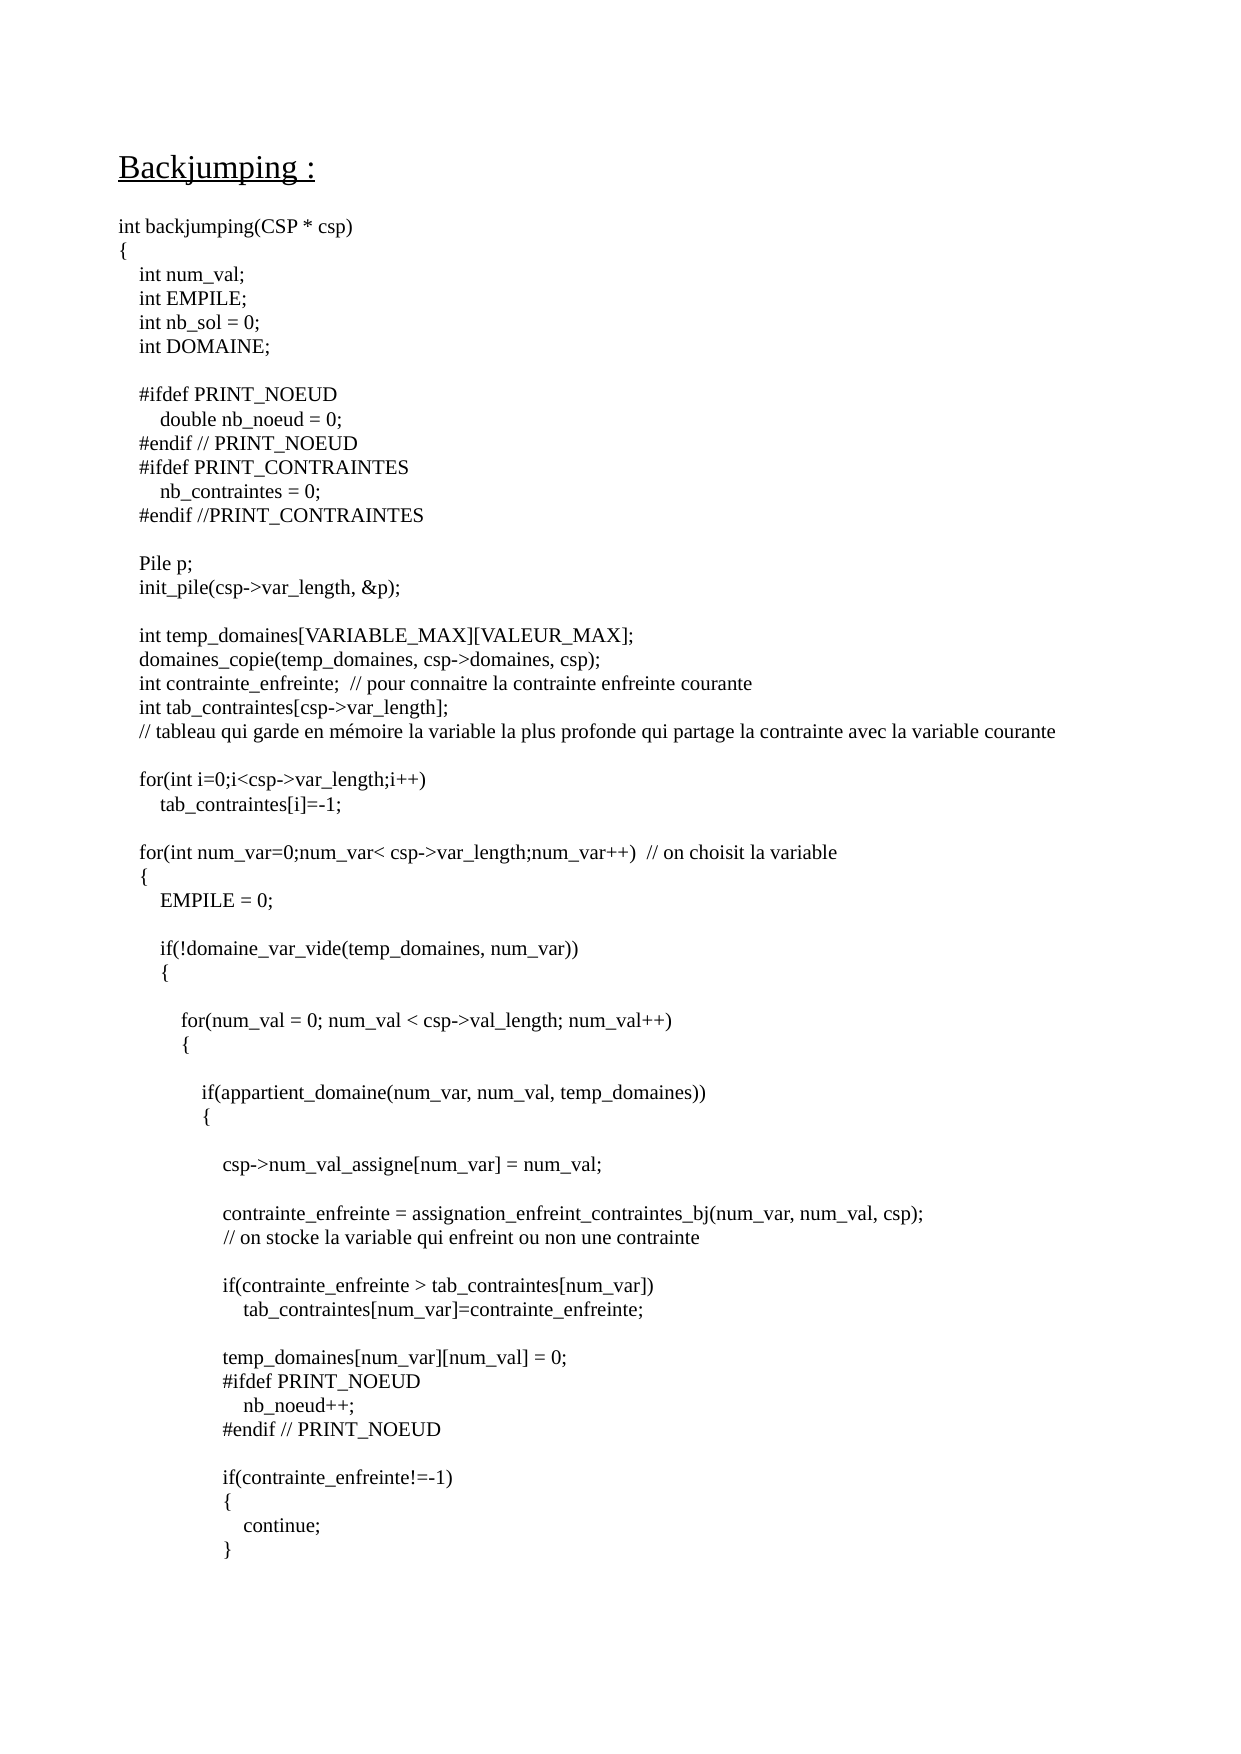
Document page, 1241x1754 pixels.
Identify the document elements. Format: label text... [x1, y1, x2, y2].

text double nb_noeud = 0; [118, 406, 1122, 431]
text for(num_val = 0; num_val < csp->val_length; num_val++) [118, 1008, 1122, 1032]
text #ifdef PRINT_NOEUD [118, 382, 1122, 406]
text nb_contraintes = 0; [118, 479, 1122, 503]
text if(appartient_domaine(num_var, num_val, temp_domaines)) [118, 1080, 1122, 1104]
text { [118, 1104, 1122, 1128]
text int backjumping(CSP * csp) [118, 214, 1122, 238]
text tab_contraintes[i]=-1; [118, 791, 1122, 816]
text init_pile(csp->var_length, &p); [118, 575, 1122, 599]
text EMPILE = 0; [118, 888, 1122, 912]
text { [118, 238, 1122, 262]
text int contrainte_enfreinte; // pour connaitre la contrainte enfreinte courante [118, 671, 1122, 695]
text Pile p; [118, 551, 1122, 575]
text temp_domaines[num_var][num_val] = 0; [118, 1345, 1122, 1369]
text #ifdef PRINT_NOEUD [118, 1369, 1122, 1393]
text #endif // PRINT_NOEUD [118, 1417, 1122, 1441]
text { [118, 960, 1122, 984]
text int tab_contraintes[csp->var_length]; [118, 695, 1122, 719]
text continue; [118, 1513, 1122, 1537]
text for(int num_var=0;num_var< csp->var_length;num_var++) // on choisit la variable [118, 839, 1122, 864]
text { [118, 864, 1122, 888]
text nb_noeud++; [118, 1393, 1122, 1417]
text if(contrainte_enfreinte!=-1) [118, 1465, 1122, 1489]
text // on stocke la variable qui enfreint ou non une contrainte [118, 1224, 1122, 1249]
text domaines_copie(temp_domaines, csp->domaines, csp); [118, 647, 1122, 671]
text int EMPILE; [118, 286, 1122, 310]
text #ifdef PRINT_CONTRAINTES [118, 454, 1122, 479]
text int num_val; [118, 262, 1122, 286]
text for(int i=0;i<csp->var_length;i++) [118, 767, 1122, 791]
text #endif //PRINT_CONTRAINTES [118, 503, 1122, 527]
text Backjumping : [118, 147, 1122, 185]
text contrainte_enfreinte = assignation_enfreint_contraintes_bj(num_var, num_val, csp); [118, 1201, 1122, 1224]
text if(contrainte_enfreinte > tab_contraintes[num_var]) [118, 1273, 1122, 1297]
text int DOMAINE; [118, 334, 1122, 358]
text int nb_sol = 0; [118, 310, 1122, 334]
text } [118, 1537, 1122, 1561]
text // tableau qui garde en mémoire la variable la plus profonde qui partage la contrainte avec la variable courante [118, 719, 1122, 743]
text csp->num_val_assigne[num_var] = num_val; [118, 1152, 1122, 1176]
text { [118, 1032, 1122, 1056]
text tab_contraintes[num_var]=contrainte_enfreinte; [118, 1297, 1122, 1321]
text #endif // PRINT_NOEUD [118, 431, 1122, 454]
text int temp_domaines[VARIABLE_MAX][VALEUR_MAX]; [118, 623, 1122, 647]
text if(!domaine_var_vide(temp_domaines, num_var)) [118, 936, 1122, 960]
text { [118, 1489, 1122, 1513]
